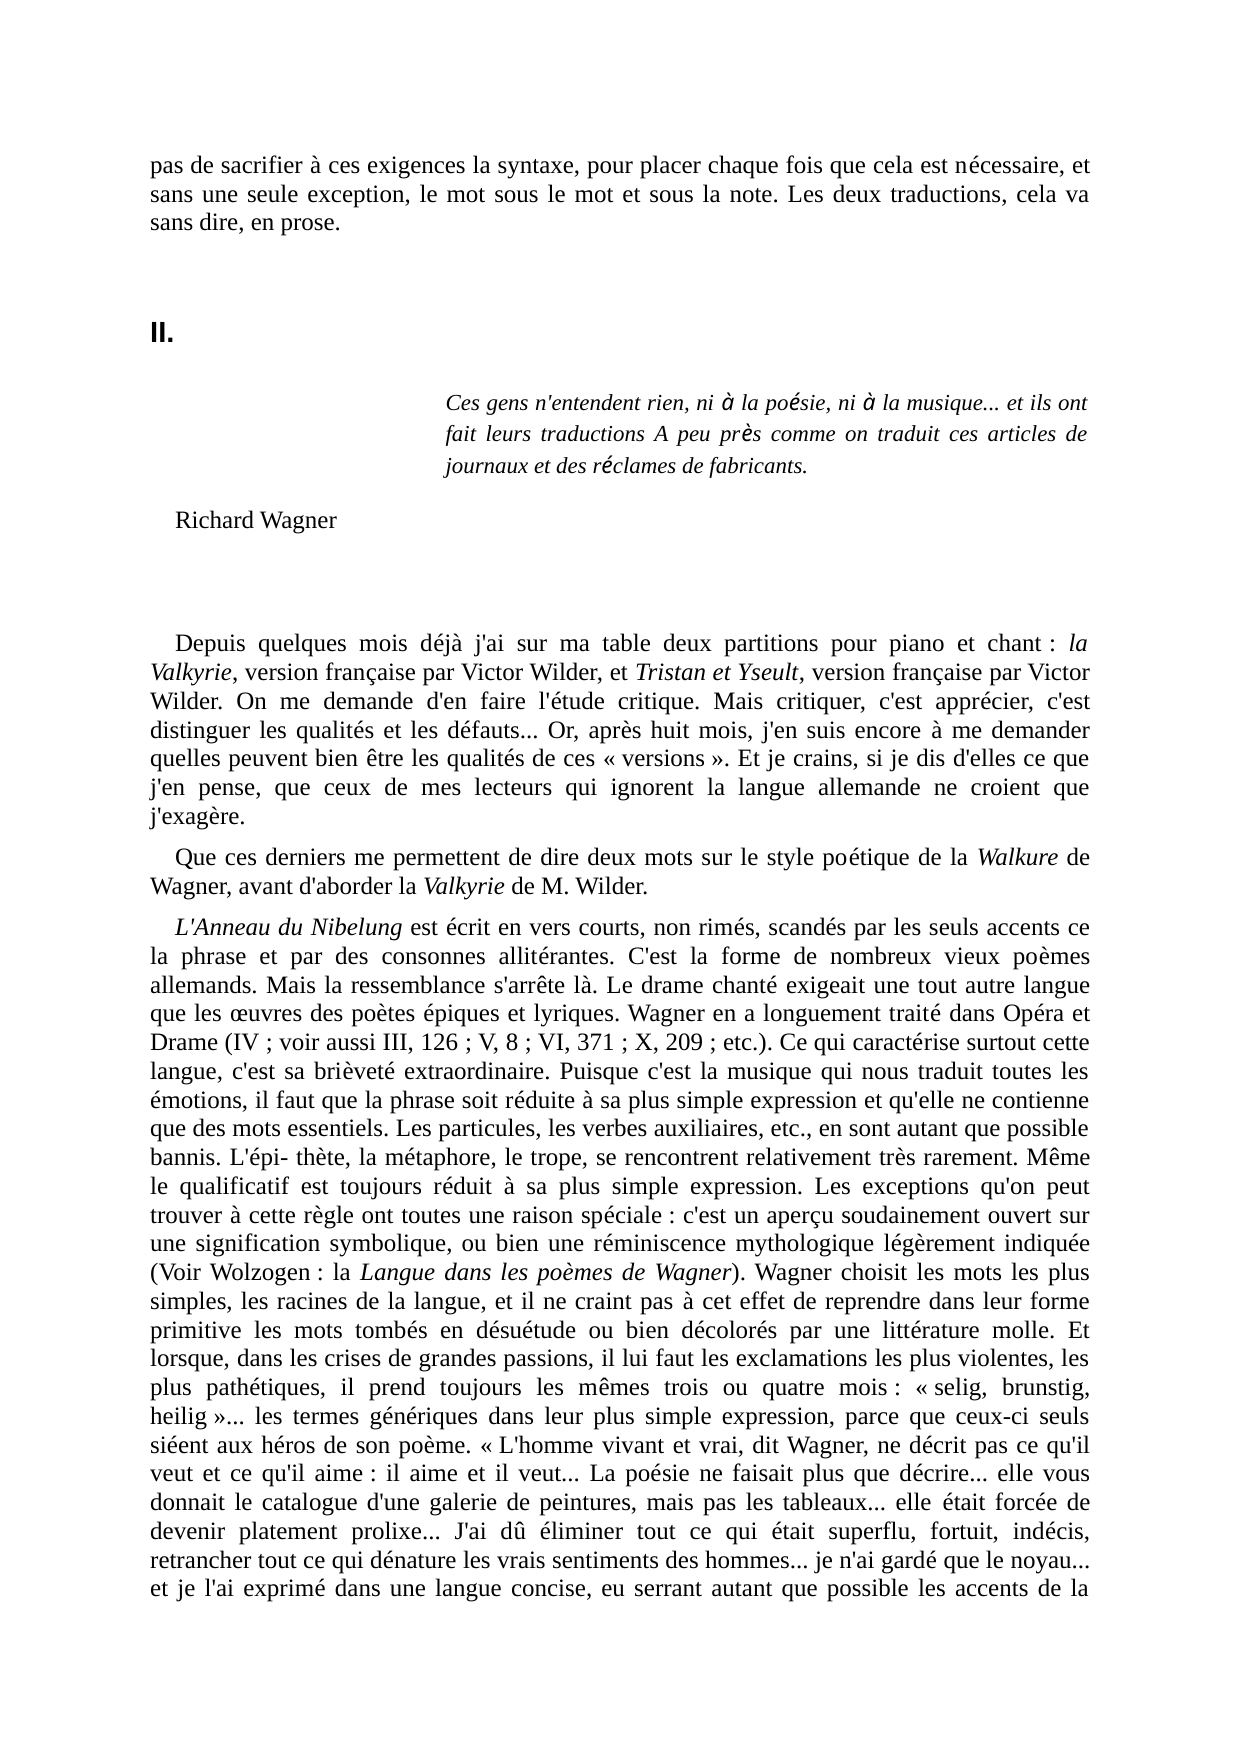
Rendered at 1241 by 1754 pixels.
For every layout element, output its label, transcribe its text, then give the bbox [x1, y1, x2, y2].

text L'Anneau du Nibelung est écrit en vers courts, non rimés, scandés par les seuls accents ce la phrase et par des consonnes allitérantes. C'est la forme de nombreux vieux poèmes allemands. Mais la ressemblance s'arrête là. Le drame chanté exigeait une tout autre langue que les œuvres des poètes épiques et lyriques. Wagner en a longuement traité dans Opéra et Drame (IV ; voir aussi III, 126 ; V, 8 ; VI, 371 ; X, 209 ; etc.). Ce qui caractérise surtout cette langue, c'est sa brièveté extraordinaire. Puisque c'est la musique qui nous traduit toutes les émotions, il faut que la phrase soit réduite à sa plus simple expression et qu'elle ne contienne que des mots essentiels. Les particules, les verbes auxiliaires, etc., en sont autant que possible bannis. L'épi- thète, la métaphore, le trope, se rencontrent relativement très rarement. Même le qualificatif est toujours réduit à sa plus simple expression. Les exceptions qu'on peut trouver à cette règle ont toutes une raison spéciale : c'est un aperçu soudainement ouvert sur une signification symbolique, ou bien une réminiscence mythologique légèrement indiquée (Voir Wolzogen : la Langue dans les poèmes de Wagner). Wagner choisit les mots les plus simples, les racines de la langue, et il ne craint pas à cet effet de reprendre dans leur forme primitive les mots tombés en désuétude ou bien décolorés par une littérature molle. Et lorsque, dans les crises de grandes passions, il lui faut les exclamations les plus violentes, les plus pathétiques, il prend toujours les mêmes trois ou quatre mois : « selig, brunstig, heilig »... les termes génériques dans leur plus simple expression, parce que ceux-ci seuls siéent aux héros de son poème. « L'homme vivant et vrai, dit Wagner, ne décrit pas ce qu'il veut et ce qu'il aime : il aime et il veut... La poésie ne faisait plus que décrire... elle vous donnait le catalogue d'une galerie de peintures, mais pas les tableaux... elle était forcée de devenir platement prolixe... J'ai dû éliminer tout ce qui était superflu, fortuit, indécis, retrancher tout ce qui dénature les vrais sentiments des hommes... je n'ai gardé que le noyau... et je l'ai exprimé dans une langue concise, eu serrant autant que possible les accents de la [150, 912, 1090, 1602]
text Richard Wagner [150, 505, 1090, 533]
text Que ces derniers me permettent de dire deux mots sur le style poétique de la Walkure de Wagner, avant d'aborder la Valkyrie de M. Wilder. [150, 842, 1090, 900]
text pas de sacrifier à ces exigences la syntaxe, pour placer chaque fois que cela est nécessaire, et sans une seule exception, le mot sous le mot et sous la note. Les deux traductions, cela va sans dire, en prose. [150, 150, 1090, 236]
text Depuis quelques mois déjà j'ai sur ma table deux partitions pour piano et chant : la Valkyrie, version française par Victor Wilder, et Tristan et Yseult, version française par Victor Wilder. On me demande d'en faire l'étude critique. Mais critiquer, c'est apprécier, c'est distinguer les qualités et les défauts... Or, après huit mois, j'en suis encore à me demander quelles peuvent bien être les qualités de ces « versions ». Et je crains, si je dis d'elles ce que j'en pense, que ceux de mes lecteurs qui ignorent la langue allemande ne croient que j'exagère. [150, 628, 1090, 830]
subtitle II. [150, 315, 1090, 348]
text Ces gens n'entendent rien, ni à la poésie, ni à la musique... et ils ont fait leurs traductions A peu près comme on traduit ces articles de journaux et des réclames de fabricants. [445, 386, 1090, 480]
